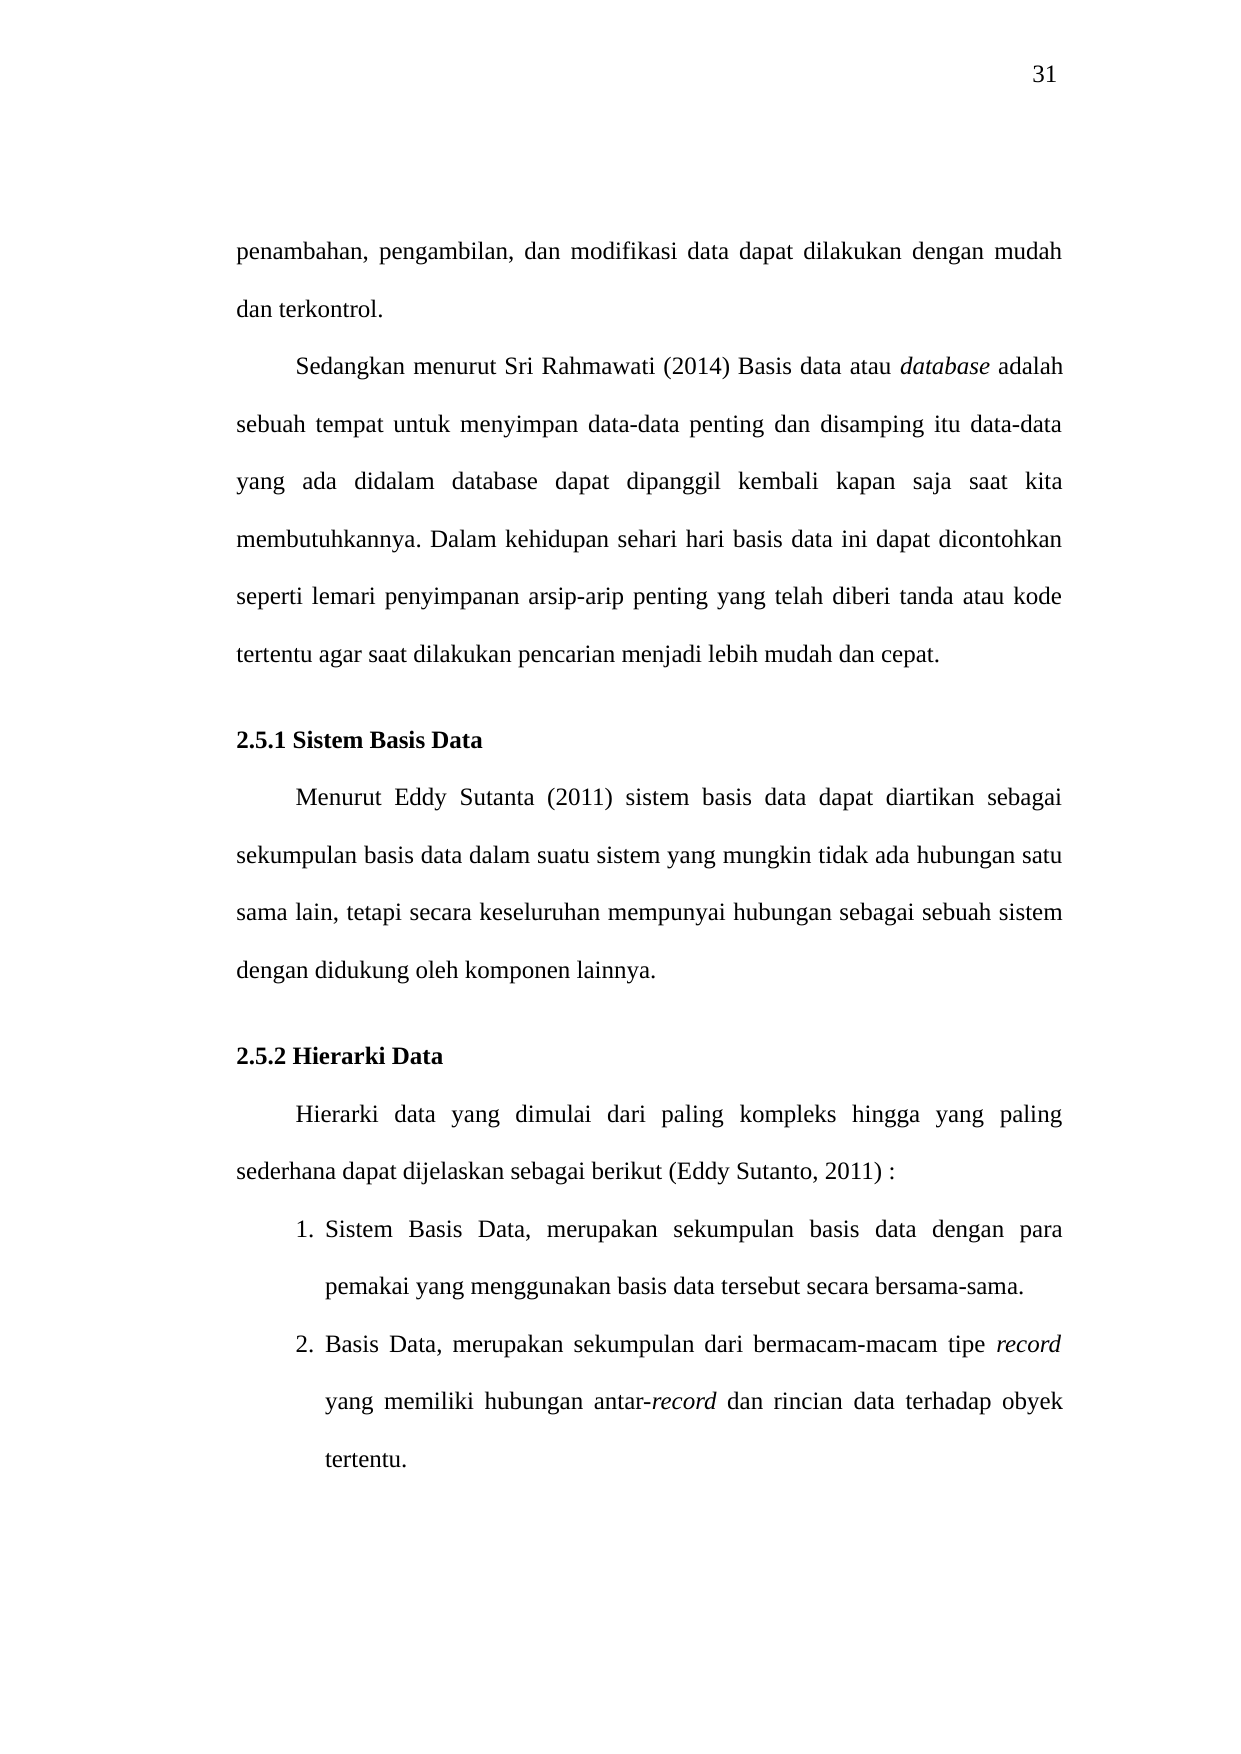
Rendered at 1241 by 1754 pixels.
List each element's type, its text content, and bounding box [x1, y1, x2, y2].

text Sedangkan menurut Sri Rahmawati (2014) Basis data atau database adalah sebuah tempat untuk menyimpan data-data penting dan disamping itu data-data yang ada didalam database dapat dipanggil kembali kapan saja saat kita membutuhkannya. Dalam kehidupan sehari hari basis data ini dapat dicontohkan seperti lemari penyimpanan arsip-arip penting yang telah diberi tanda atau kode tertentu agar saat dilakukan pencarian menjadi lebih mudah dan cepat. [236, 351, 1063, 667]
list Basis Data, merupakan sekumpulan dari bermacam-macam tipe record yang memiliki hubungan antar-record dan rincian data terhadap obyek tertentu. [295, 1329, 1063, 1472]
subtitle 2.5.2 Hierarki Data [236, 1041, 1063, 1070]
text Hierarki data yang dimulai dari paling kompleks hingga yang paling sederhana dapat dijelaskan sebagai berikut (Eddy Sutanto, 2011) : [236, 1099, 1063, 1185]
text Menurut Eddy Sutanta (2011) sistem basis data dapat diartikan sebagai sekumpulan basis data dalam suatu sistem yang mungkin tidak ada hubungan satu sama lain, tetapi secara keseluruhan mempunyai hubungan sebagai sebuah sistem dengan didukung oleh komponen lainnya. [236, 782, 1063, 984]
subtitle 2.5.1 Sistem Basis Data [236, 725, 1063, 754]
text penambahan, pengambilan, dan modifikasi data dapat dilakukan dengan mudah dan terkontrol. [236, 236, 1063, 322]
list Sistem Basis Data, merupakan sekumpulan basis data dengan para pemakai yang menggunakan basis data tersebut secara bersama-sama. [295, 1214, 1063, 1300]
